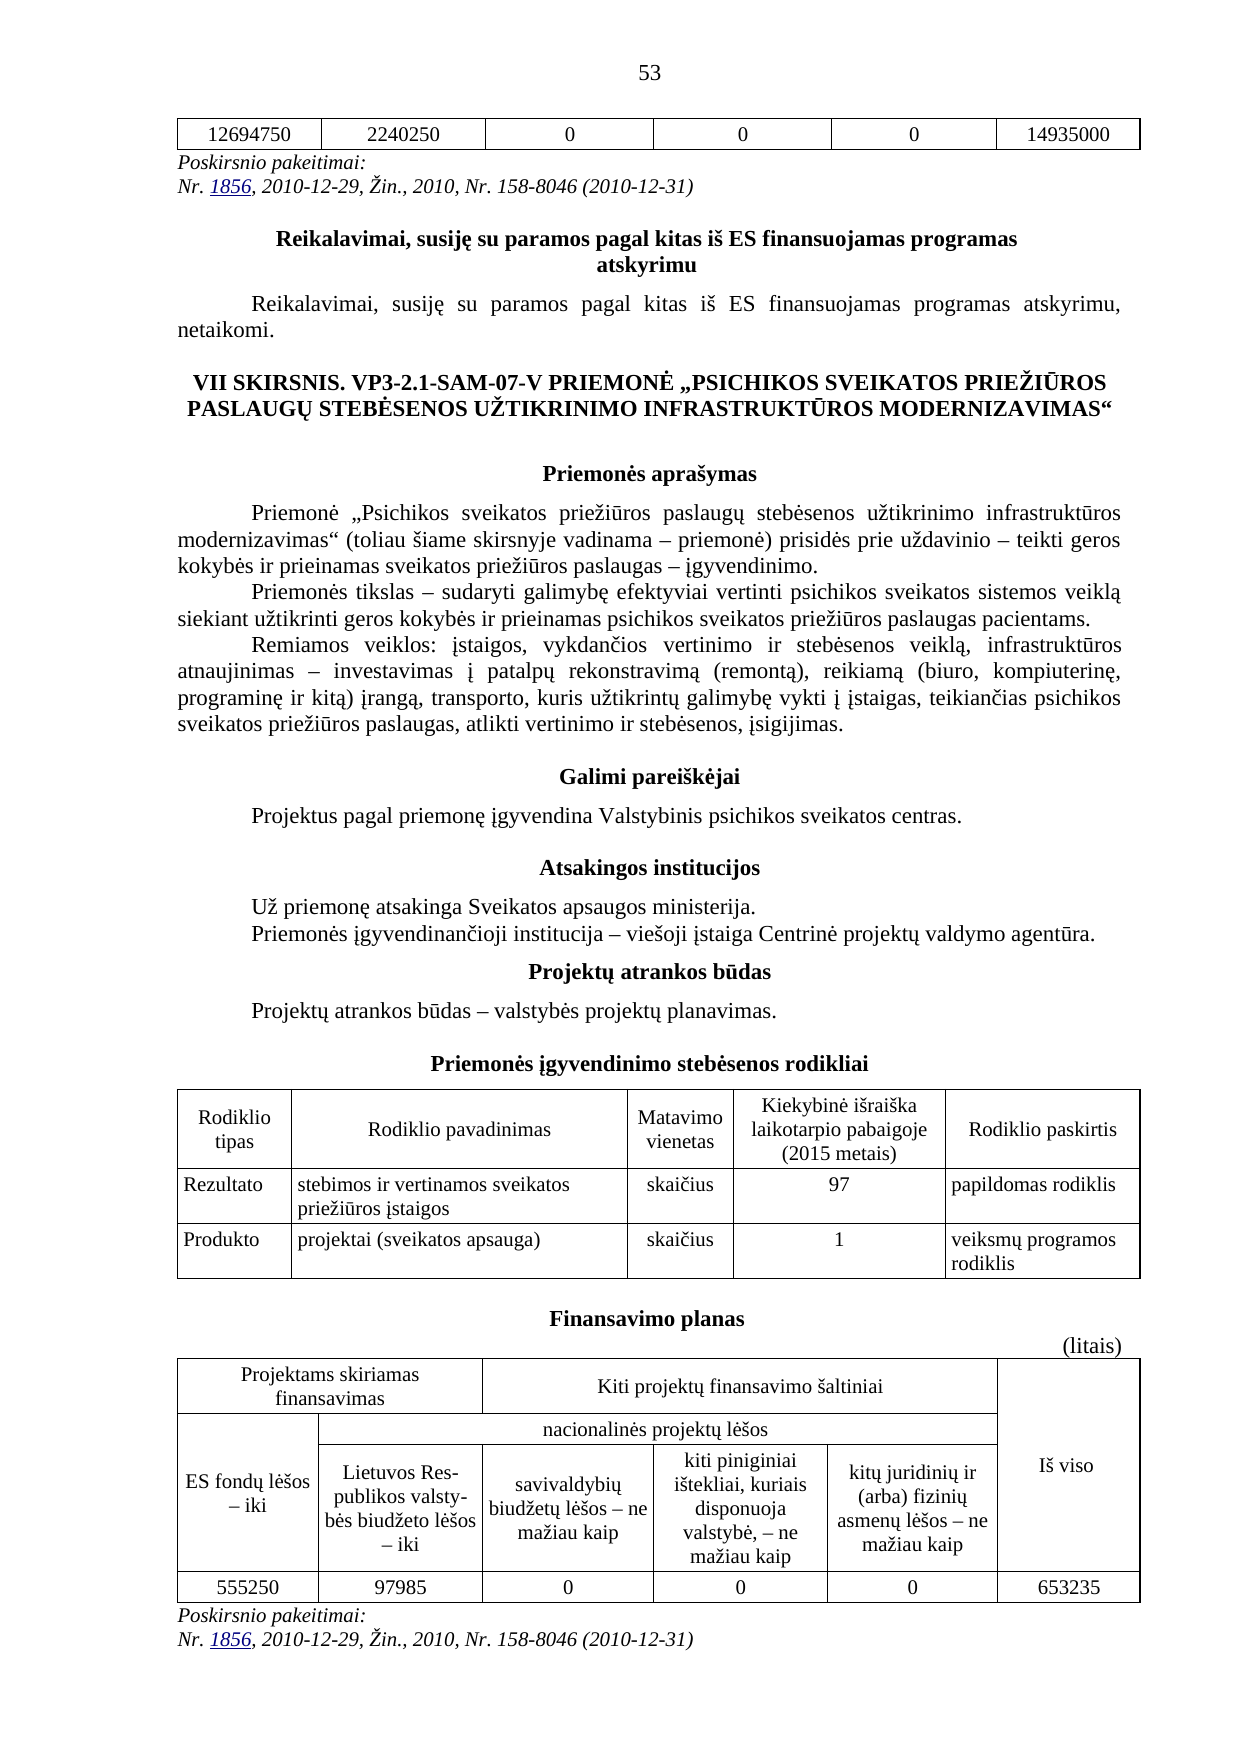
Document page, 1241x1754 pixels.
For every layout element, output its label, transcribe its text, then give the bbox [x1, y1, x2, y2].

table_cell 2240250 [322, 119, 485, 149]
subtitle VII SKIRSNIS. VP3-2.1-SAM-07-V PRIEMONĖ „PSICHIKOS SVEIKATOS PRIEŽIŪROS PASLAUGŲ STEBĖSENOS UŽTIKRINIMO INFRASTRUKTŪROS MODERNIZAVIMAS“ [177, 369, 1122, 422]
table_cell 1 [734, 1224, 945, 1278]
table_header Projektams skiriamas finansavimas [178, 1359, 482, 1413]
table_cell 14935000 [997, 119, 1139, 149]
text Atsakingos institucijos [177, 854, 1122, 881]
table_cell kiti piniginiai ištekliai, kuriais disponuoja valstybė, – ne mažiau kaip [654, 1445, 827, 1571]
table_cell 0 [486, 119, 653, 149]
table_header Rodiklio paskirtis [946, 1090, 1139, 1168]
table_cell stebimos ir vertinamos sveikatos priežiūros įstaigos [292, 1169, 627, 1223]
table_cell ES fondų lėšos – iki [178, 1414, 318, 1571]
text Nr. 1856, 2010-12-29, Žin., 2010, Nr. 158-8046 (2010-12-31) [177, 1627, 1122, 1651]
table_cell Rezultato [178, 1169, 291, 1223]
table_cell savivaldybių biudžetų lėšos – ne mažiau kaip [483, 1445, 653, 1571]
table_cell 12694750 [178, 119, 321, 149]
table_header Kiekybinė išraiška laikotarpio pabaigoje (2015 metais) [734, 1090, 945, 1168]
table_cell Produkto [178, 1224, 291, 1278]
table_header Iš viso [998, 1359, 1139, 1571]
table_cell skaičius [628, 1224, 733, 1278]
table_cell veiksmų programos rodiklis [946, 1224, 1139, 1278]
table_cell skaičius [628, 1169, 733, 1223]
table_cell papildomas rodiklis [946, 1169, 1139, 1223]
text Finansavimo planas [177, 1305, 1122, 1332]
table_cell projektai (sveikatos apsauga) [292, 1224, 627, 1278]
text Priemonė „Psichikos sveikatos priežiūros paslaugų stebėsenos užtikrinimo infrastruktūros modernizavimas“ (toliau šiame skirsnyje vadinama – priemonė) prisidės prie uždavinio – teikti geros kokybės ir prieinamas sveikatos priežiūros paslaugas – įgyvendinimo. [177, 499, 1122, 578]
text Reikalavimai, susiję su paramos pagal kitas iš ES finansuojamas programas atskyrimu, netaikomi. [177, 290, 1122, 342]
text Projektus pagal priemonę įgyvendina Valstybinis psichikos sveikatos centras. [177, 802, 1122, 828]
table_cell 0 [654, 119, 831, 149]
text Poskirsnio pakeitimai: [177, 150, 1122, 174]
text Reikalavimai, susiję su paramos pagal kitas iš ES finansuojamas programas atskyrimu [177, 224, 1122, 277]
table_cell 97985 [319, 1572, 482, 1602]
table_cell 555250 [178, 1572, 318, 1602]
table_header Kiti projektų finansavimo šaltiniai [483, 1359, 997, 1413]
text Poskirsnio pakeitimai: [177, 1603, 1122, 1627]
table_cell 0 [832, 119, 996, 149]
text Projektų atrankos būdas [177, 958, 1122, 985]
table_cell 0 [483, 1572, 653, 1602]
table_cell 0 [828, 1572, 997, 1602]
text Priemonės tikslas – sudaryti galimybę efektyviai vertinti psichikos sveikatos sistemos veiklą siekiant užtikrinti geros kokybės ir prieinamas psichikos sveikatos priežiūros paslaugas pacientams. [177, 578, 1122, 631]
table_cell nacionalinės projektų lėšos [319, 1414, 997, 1444]
table_header Rodiklio tipas [178, 1090, 291, 1168]
text Priemonės įgyvendinančioji institucija – viešoji įstaiga Centrinė projektų valdymo agentūra. [177, 919, 1122, 946]
table_cell 97 [734, 1169, 945, 1223]
text Projektų atrankos būdas – valstybės projektų planavimas. [177, 997, 1122, 1024]
text (litais) [177, 1332, 1122, 1358]
text Remiamos veiklos: įstaigos, vykdančios vertinimo ir stebėsenos veiklą, infrastruktūros atnaujinimas – investavimas į patalpų rekonstravimą (remontą), reikiamą (biuro, kompiuterinę, programinę ir kitą) įrangą, transporto, kuris užtikrintų galimybę vykti į įstaigas, teikiančias psichikos sveikatos priežiūros paslaugas, atlikti vertinimo ir stebėsenos, įsigijimas. [177, 631, 1122, 736]
text Galimi pareiškėjai [177, 763, 1122, 789]
table_cell kitų juridinių ir (arba) fizinių asmenų lėšos – ne mažiau kaip [828, 1445, 997, 1571]
table_cell 653235 [998, 1572, 1139, 1602]
table_header Matavimo vienetas [628, 1090, 733, 1168]
text Nr. 1856, 2010-12-29, Žin., 2010, Nr. 158-8046 (2010-12-31) [177, 174, 1122, 198]
table_cell Lietuvos Res­publikos valsty­bės biudžeto lėšos – iki [319, 1445, 482, 1571]
text Priemonės aprašymas [177, 460, 1122, 487]
text Už priemonę atsakinga Sveikatos apsaugos ministerija. [177, 893, 1122, 919]
table_cell 0 [654, 1572, 827, 1602]
text Priemonės įgyvendinimo stebėsenos rodikliai [177, 1050, 1122, 1076]
table_header Rodiklio pavadinimas [292, 1090, 627, 1168]
